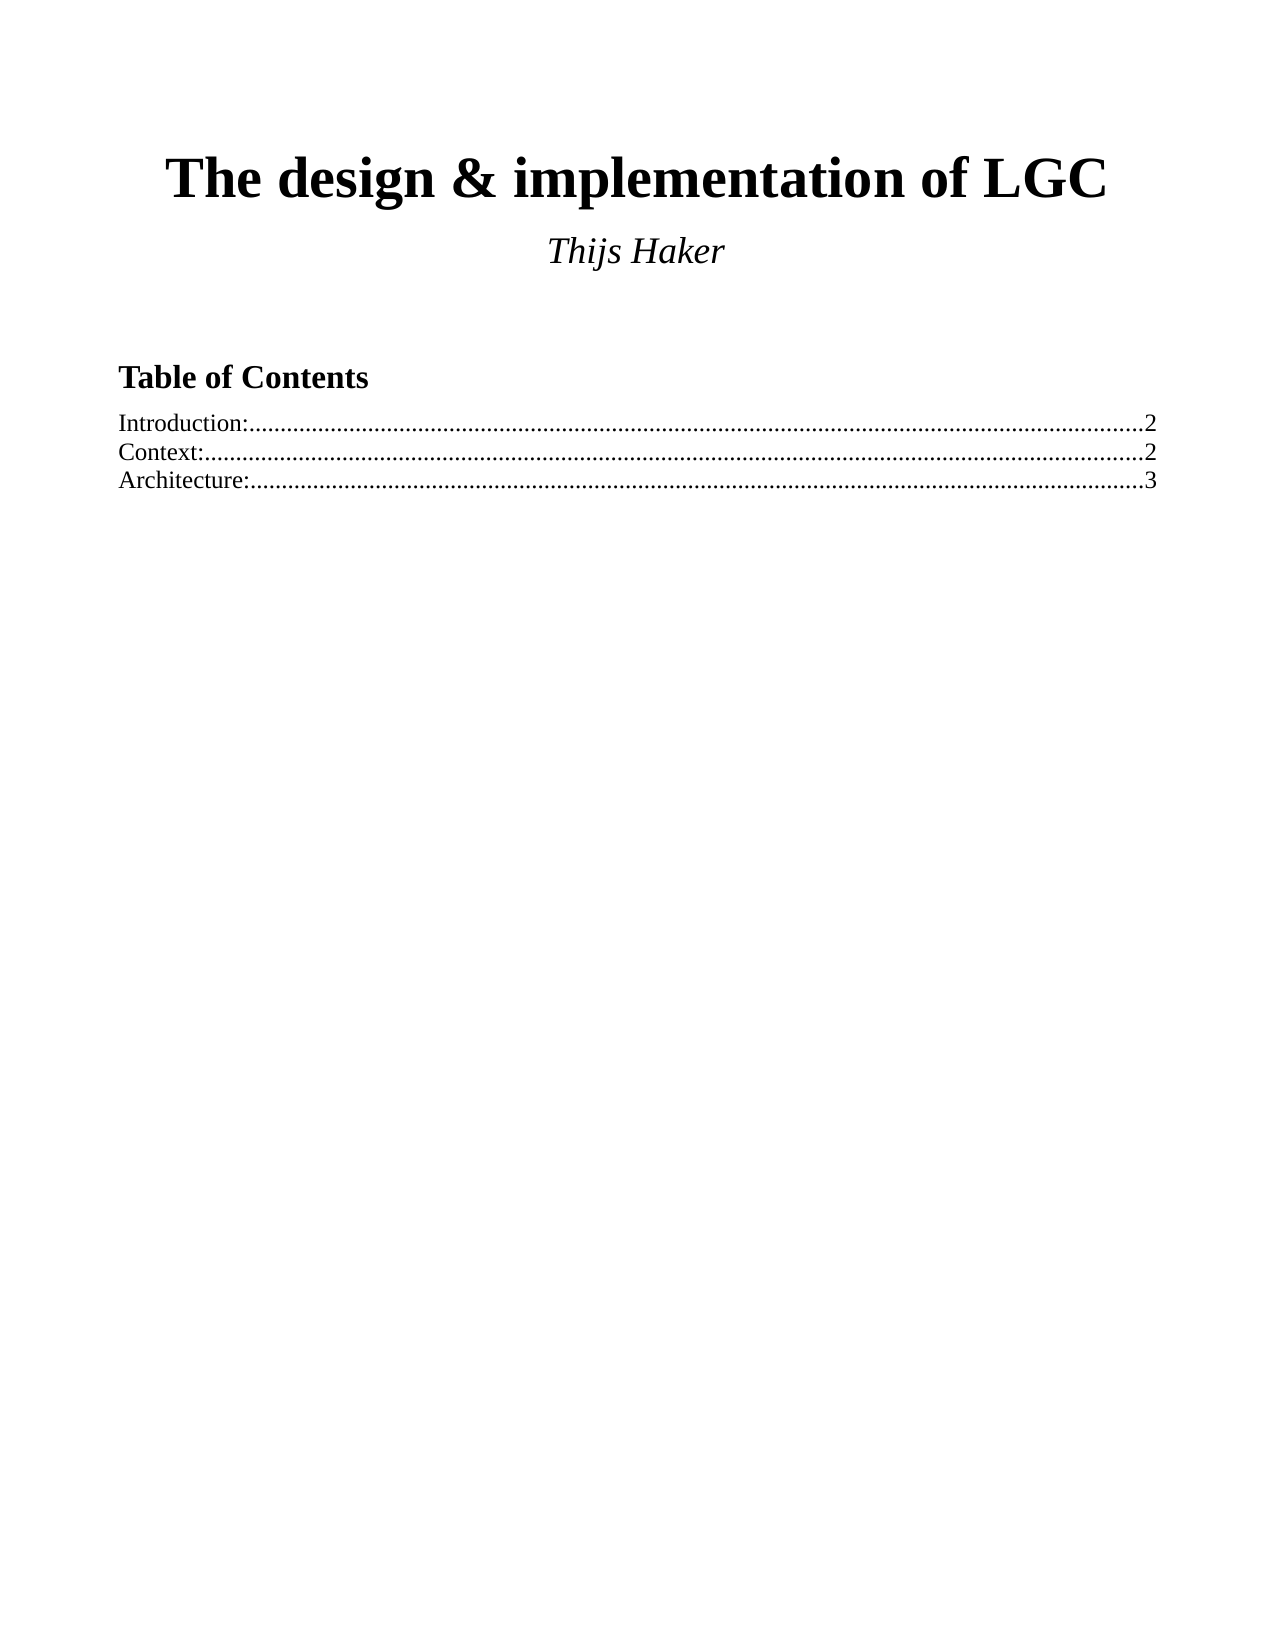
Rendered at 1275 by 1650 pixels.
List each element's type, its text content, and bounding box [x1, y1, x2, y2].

text Context: 2 [118, 437, 1157, 466]
subtitle Thijs Haker [118, 229, 1157, 272]
text Architecture: 3 [118, 466, 1157, 494]
title The design & implementation of LGC [118, 143, 1157, 210]
text Introduction: 2 [118, 408, 1157, 437]
subtitle Table of Contents [118, 357, 1157, 396]
